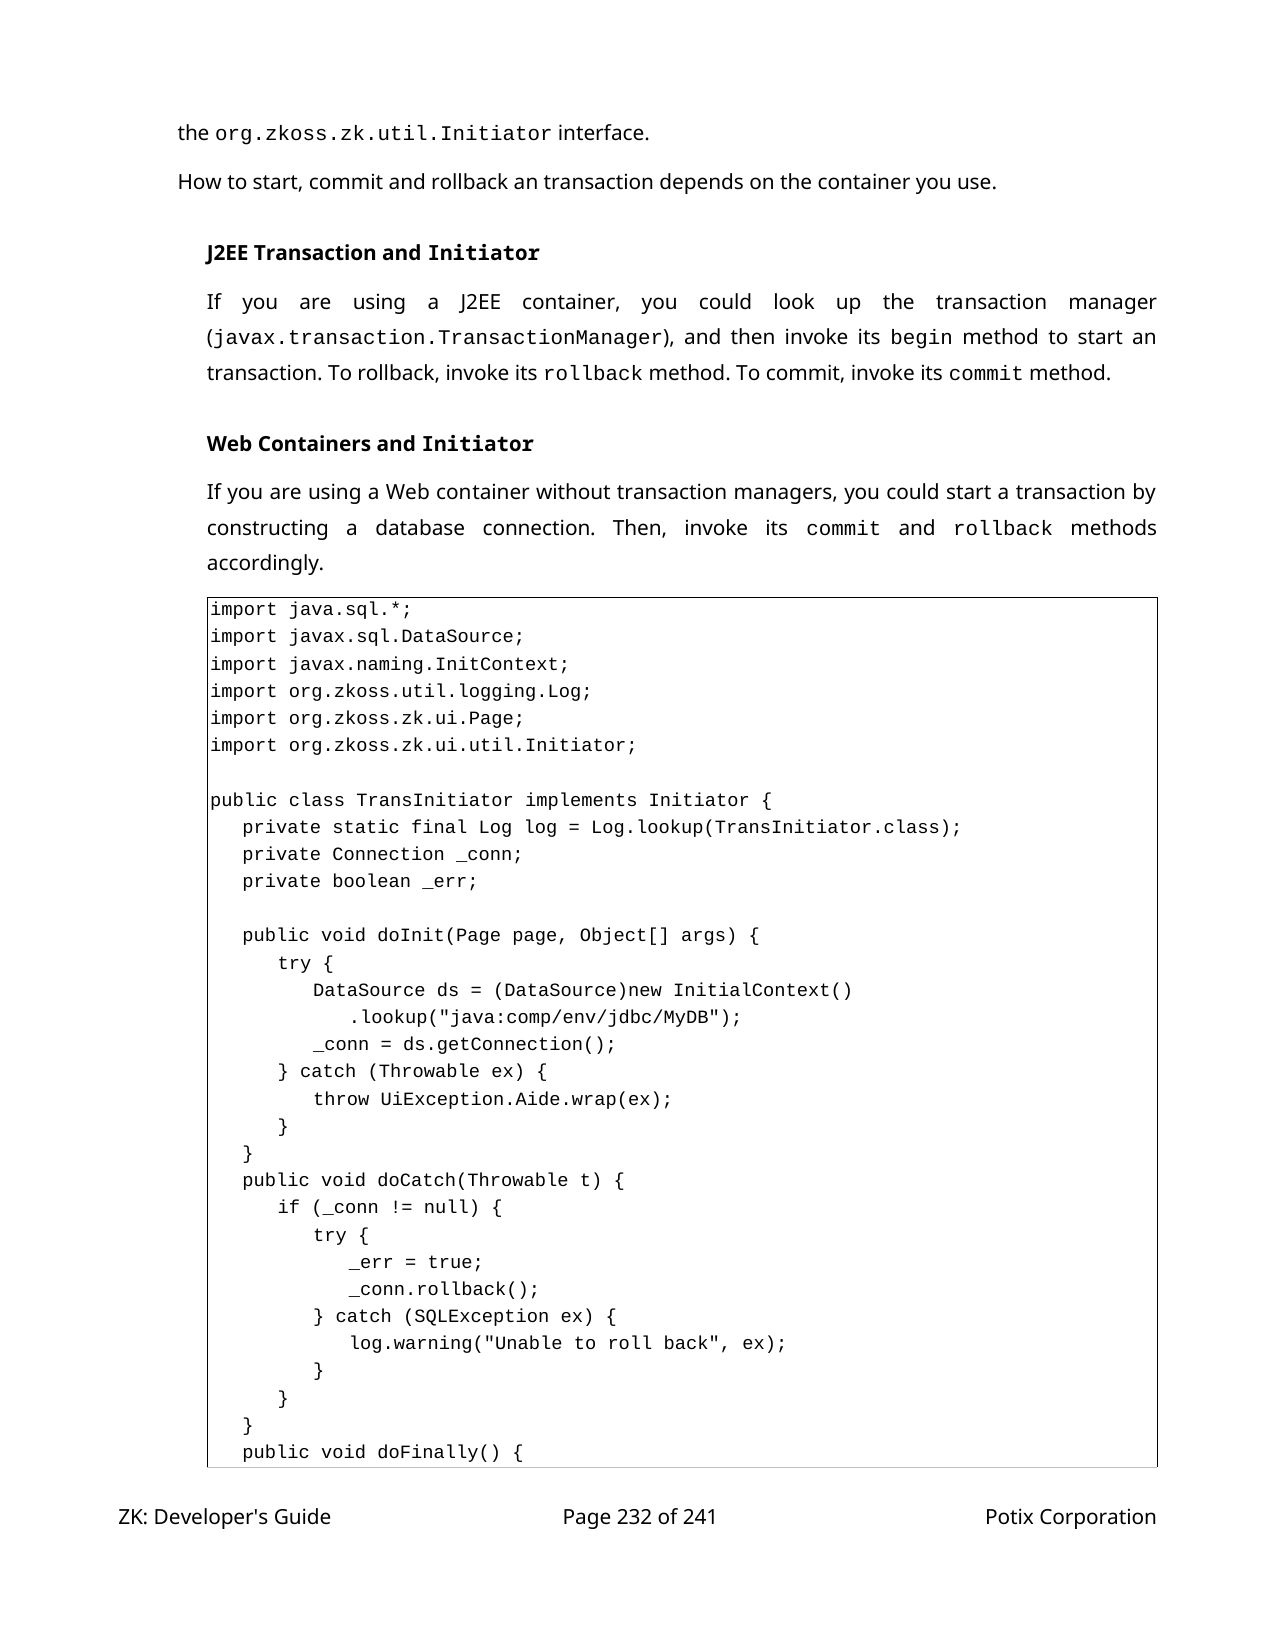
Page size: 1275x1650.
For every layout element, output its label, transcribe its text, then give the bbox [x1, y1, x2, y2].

text public void doFinally() { [208, 1440, 1157, 1467]
text _err = true; [208, 1249, 1157, 1274]
text } [208, 1358, 1157, 1383]
text import javax.sql.DataSource; [208, 624, 1157, 648]
text import javax.naming.InitContext; [208, 651, 1157, 676]
text public void doCatch(Throwable t) { [208, 1168, 1157, 1192]
text If you are using a J2EE container, you could look up the transaction manager (javax.transaction.TransactionManager), and then invoke its begin method to start an transaction. To rollback, invoke its rollback method. To commit, invoke its commit method. [207, 287, 1157, 386]
text } [208, 1141, 1157, 1165]
text DataSource ds = (DataSource)new InitialContext() [208, 978, 1157, 1002]
text if (_conn != null) { [208, 1195, 1157, 1219]
text } [208, 1114, 1157, 1138]
text } catch (SQLException ex) { [208, 1304, 1157, 1328]
text the org.zkoss.zk.util.Initiator interface. [177, 118, 1157, 147]
text public void doInit(Page page, Object[] args) { [208, 923, 1157, 948]
text import org.zkoss.zk.ui.util.Initiator; [208, 733, 1157, 757]
text try { [208, 951, 1157, 975]
text public class TransInitiator implements Initiator { [208, 787, 1157, 812]
subtitle J2EE Transaction and Initiator [207, 238, 1157, 266]
subtitle Web Containers and Initiator [207, 429, 1157, 457]
text private boolean _err; [208, 869, 1157, 893]
text private Connection _conn; [208, 842, 1157, 866]
text try { [208, 1222, 1157, 1247]
text import org.zkoss.zk.ui.Page; [208, 706, 1157, 730]
text _conn.rollback(); [208, 1277, 1157, 1301]
text } [208, 1386, 1157, 1410]
text log.warning("Unable to roll back", ex); [208, 1331, 1157, 1355]
text How to start, commit and rollback an transaction depends on the container you use. [177, 167, 1157, 196]
text } [208, 1413, 1157, 1437]
text } catch (Throwable ex) { [208, 1059, 1157, 1083]
text throw UiException.Aide.wrap(ex); [208, 1086, 1157, 1111]
text If you are using a Web container without transaction managers, you could start a transaction by constructing a database connection. Then, invoke its commit and rollback methods accordingly. [207, 477, 1157, 576]
text private static final Log log = Log.lookup(TransInitiator.class); [208, 814, 1157, 839]
text import java.sql.*; [208, 598, 1157, 621]
text _conn = ds.getConnection(); [208, 1032, 1157, 1056]
text .lookup("java:comp/env/jdbc/MyDB"); [208, 1005, 1157, 1029]
text import org.zkoss.util.logging.Log; [208, 679, 1157, 703]
